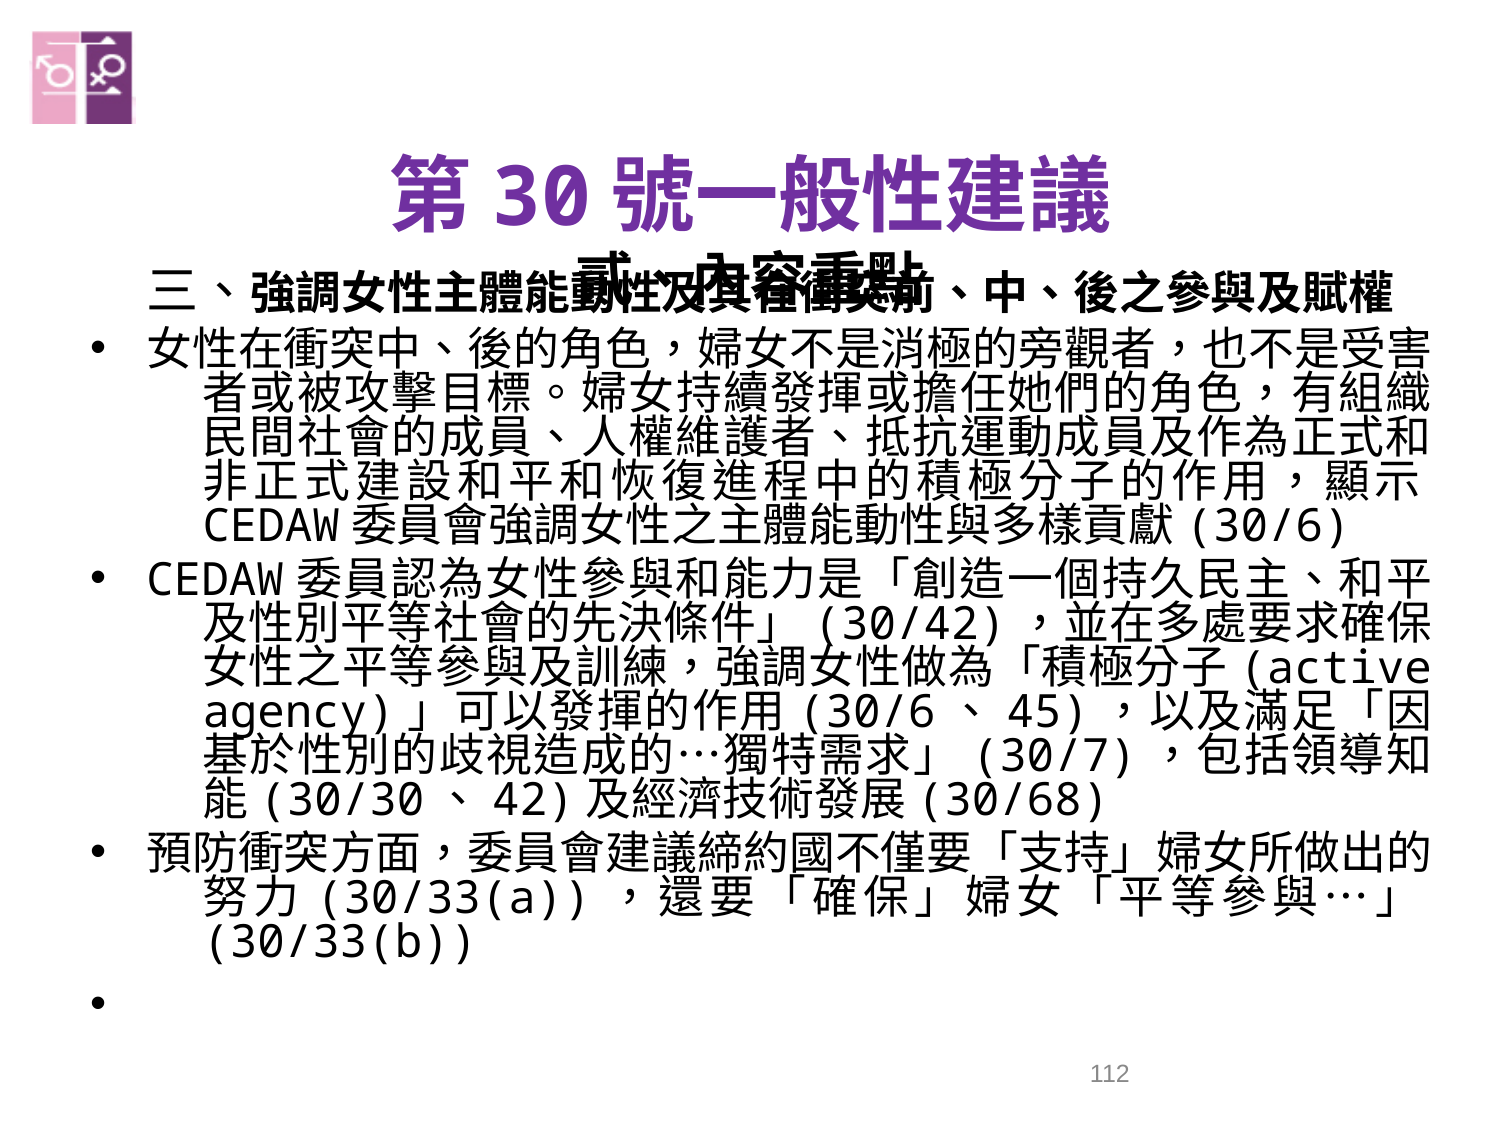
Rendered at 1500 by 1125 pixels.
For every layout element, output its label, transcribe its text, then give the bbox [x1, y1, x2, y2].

title 第30號一般性建議 貳、內容重點 [75, 45, 1426, 233]
text_box 112 [1074, 1042, 1426, 1103]
list 三、強調女性主體能動性及其在衝突前、中、後之參與及賦權 女性在衝突中、後的角色，婦女不是消極的旁觀者，也不是受害者或被攻擊目標。婦女持續發揮或擔任她們的角色，有組織民間社會的成員、人權維護者、抵抗運動成員及作為正式和非正式建設和平和恢復進程中的積極分子的作用，顯示CEDAW委員會強調女性之主體能動性與多樣貢獻(30/6) CEDAW委員認為女性參與和能力是「創造一個持久民主、和平及性別平等社會的先決條件」(30/42)，並在多處要求確保女性之平等參與及訓練，強調女性做為「積極分子(active agency)」可以發揮的作用(30/6、45)，以及滿足「因基於性別的歧視造成的…獨特需求」(30/7)，包括領導知能(30/30、42)及經濟技術發展(30/68) 預防衝突方面，委員會建議締約國不僅要「支持」婦女所做出的努力(30/33(a))，還要「確保」婦女「平等參與…」(30/33(b)) [75, 262, 1447, 1047]
